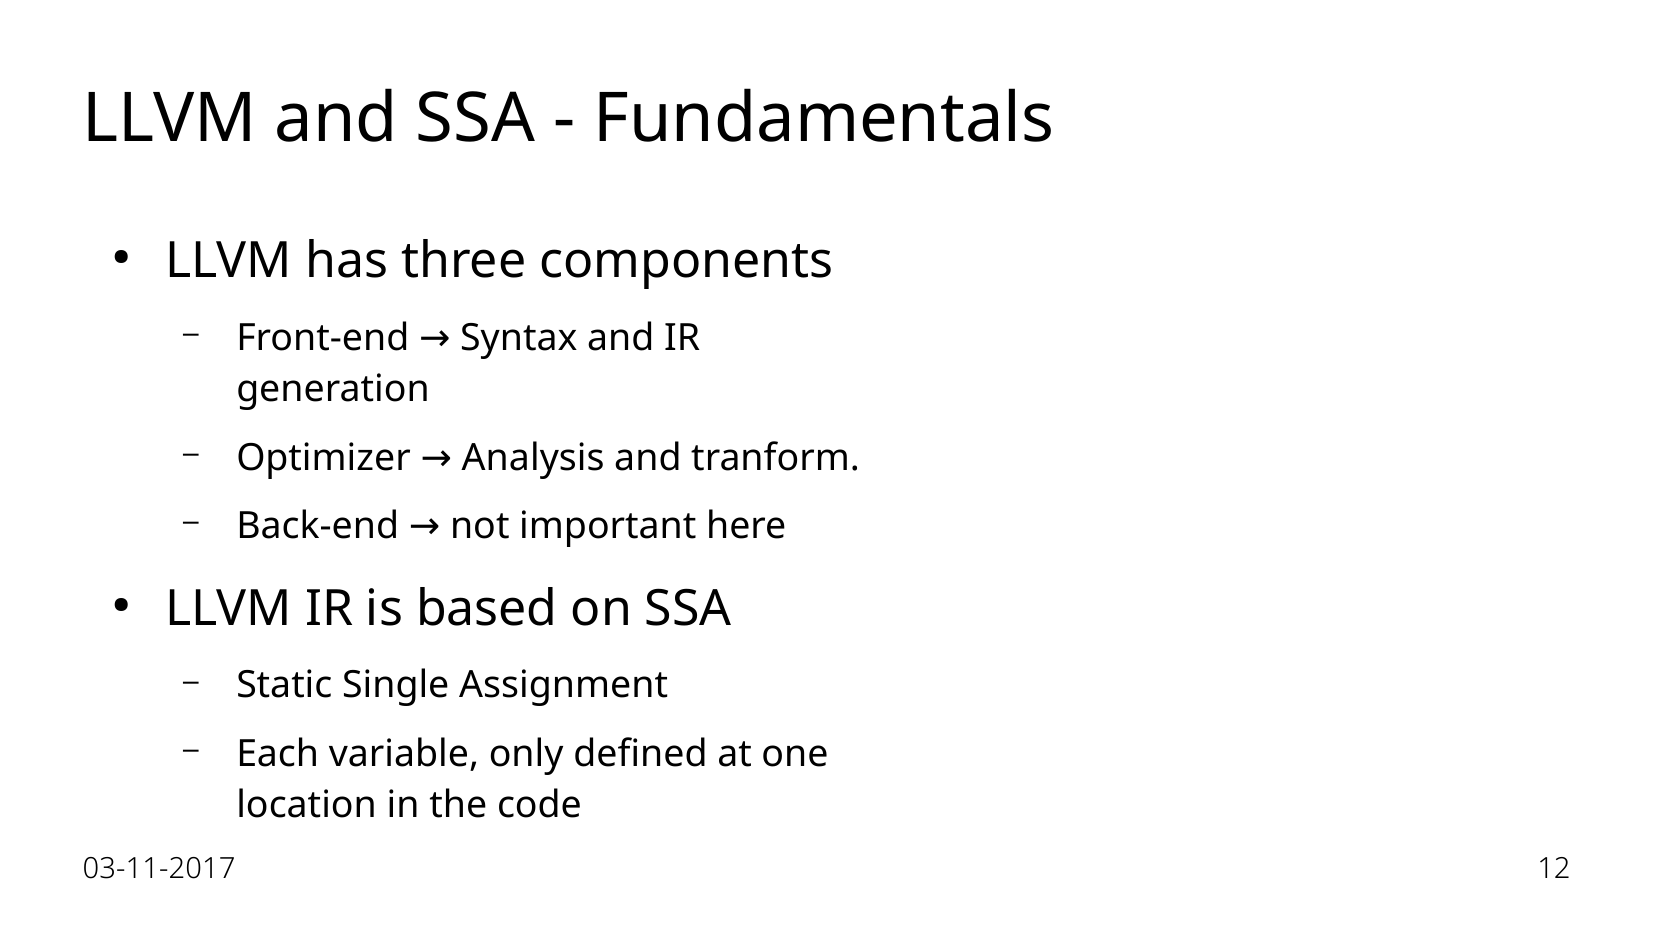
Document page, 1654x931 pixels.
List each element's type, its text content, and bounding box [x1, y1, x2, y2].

list LLVM has three components Front-end → Syntax and IR generation Optimizer → Analysis and tranform. Back-end → not important here LLVM IR is based on SSA Static Single Assignment Each variable, only defined at one location in the code [94, 224, 886, 898]
title LLVM and SSA - Fundamentals [82, 37, 1571, 193]
